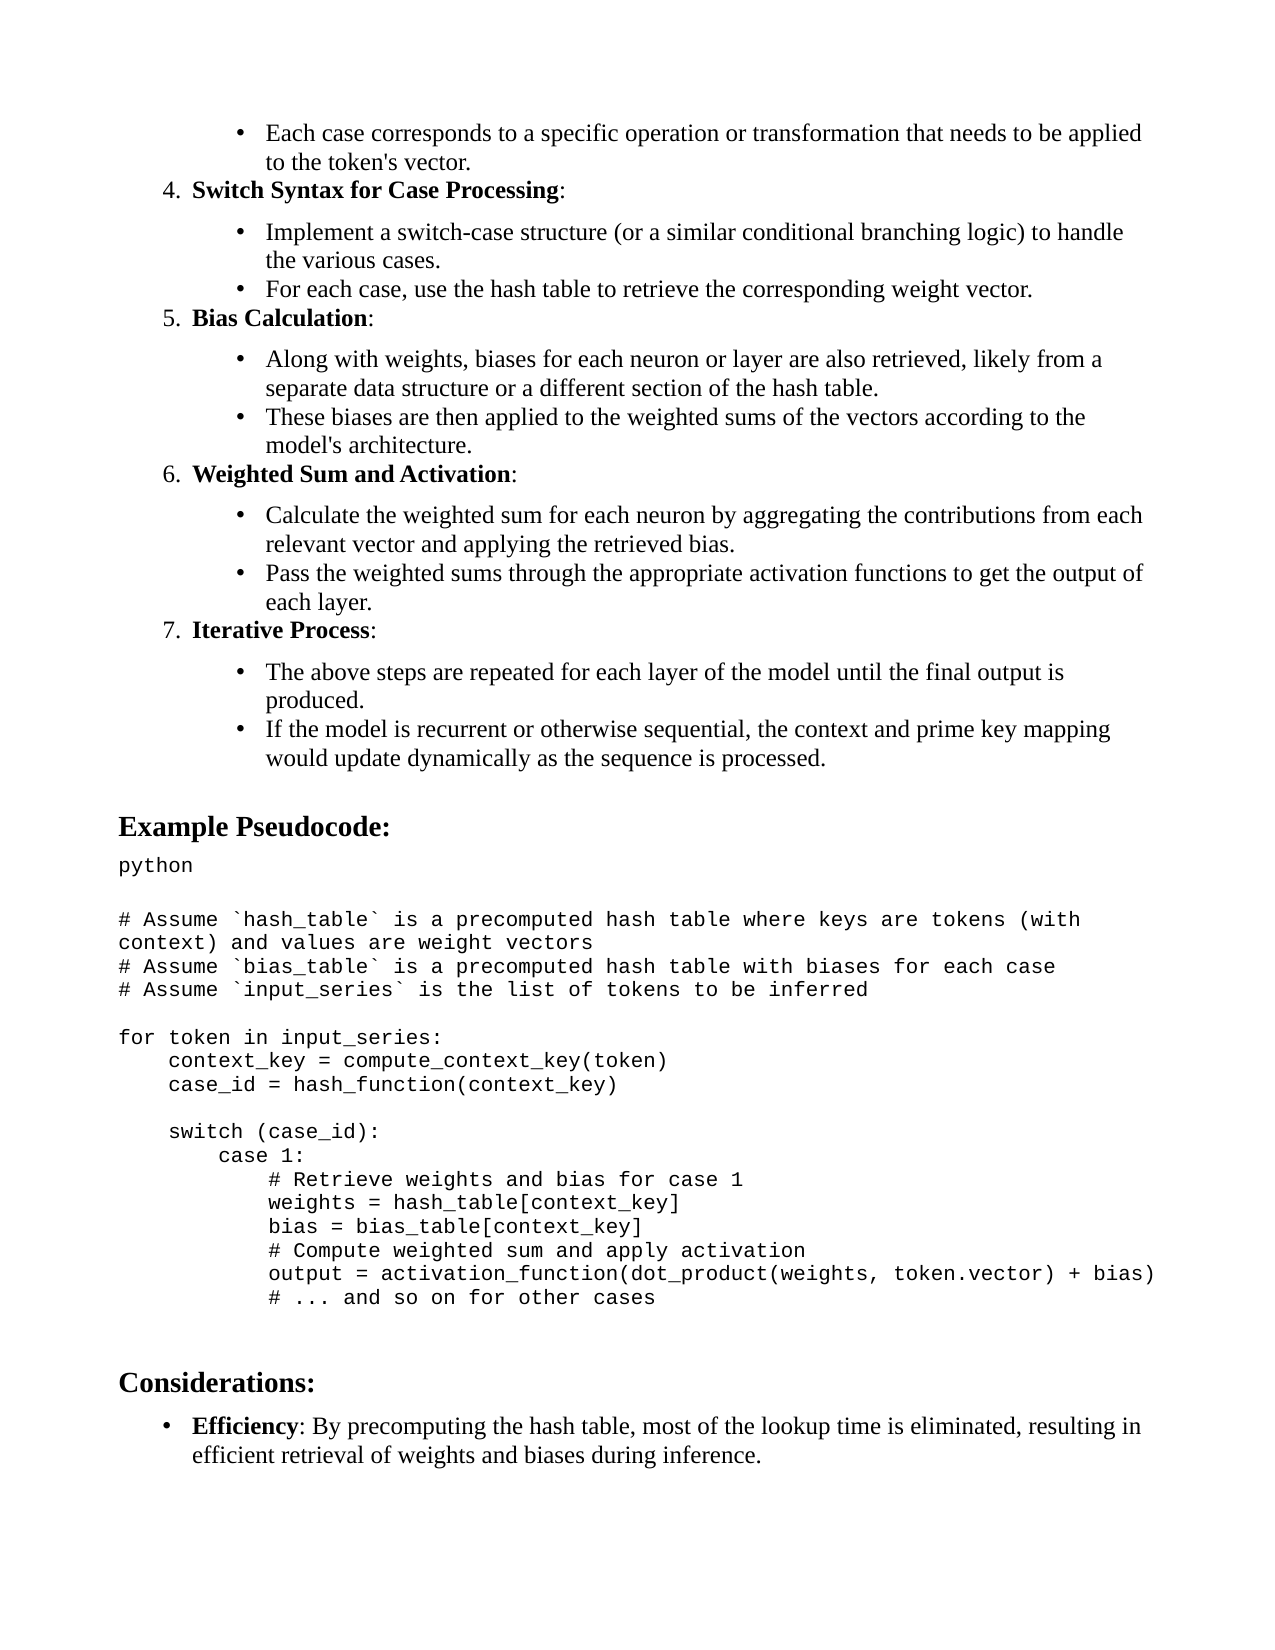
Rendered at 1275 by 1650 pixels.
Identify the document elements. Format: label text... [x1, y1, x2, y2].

text # Assume `hash_table` is a precomputed hash table where keys are tokens (with context) and values are weight vectors [118, 908, 1157, 956]
list Implement a switch-case structure (or a similar conditional branching logic) to handle the various cases. [236, 217, 1157, 274]
list Bias Calculation: [162, 303, 1157, 332]
list Pass the weighted sums through the appropriate activation functions to get the output of each layer. [236, 558, 1157, 616]
subtitle Example Pseudocode: [118, 809, 1157, 843]
text for token in input_series: [118, 1027, 1157, 1050]
list Along with weights, biases for each neuron or layer are also retrieved, likely from a separate data structure or a different section of the hash table. [236, 344, 1157, 402]
text case 1: [118, 1145, 1157, 1169]
text # ... and so on for other cases [118, 1287, 1157, 1311]
text case_id = hash_function(context_key) [118, 1074, 1157, 1098]
list The above steps are repeated for each layer of the model until the final output is produced. [236, 657, 1157, 714]
text switch (case_id): [118, 1121, 1157, 1145]
list Weighted Sum and Activation: [162, 459, 1157, 488]
subtitle Considerations: [118, 1365, 1157, 1398]
list For each case, use the hash table to retrieve the corresponding weight vector. [236, 274, 1157, 303]
text output = activation_function(dot_product(weights, token.vector) + bias) [118, 1263, 1157, 1287]
text context_key = compute_context_key(token) [118, 1050, 1157, 1074]
text # Assume `bias_table` is a precomputed hash table with biases for each case [118, 956, 1157, 979]
text python [118, 855, 1157, 879]
text # Retrieve weights and bias for case 1 [118, 1169, 1157, 1192]
list These biases are then applied to the weighted sums of the vectors according to the model's architecture. [236, 402, 1157, 459]
list Switch Syntax for Case Processing: [162, 176, 1157, 204]
list If the model is recurrent or otherwise sequential, the context and prime key mapping would update dynamically as the sequence is processed. [236, 714, 1157, 772]
text # Compute weighted sum and apply activation [118, 1239, 1157, 1263]
list Calculate the weighted sum for each neuron by aggregating the contributions from each relevant vector and applying the retrieved bias. [236, 501, 1157, 558]
text weights = hash_table[context_key] [118, 1192, 1157, 1216]
list Efficiency: By precomputing the hash table, most of the lookup time is eliminated, resulting in efficient retrieval of weights and biases during inference. [162, 1411, 1157, 1468]
text bias = bias_table[context_key] [118, 1216, 1157, 1239]
list Iterative Process: [162, 616, 1157, 644]
list Each case corresponds to a specific operation or transformation that needs to be applied to the token's vector. [236, 118, 1157, 176]
text # Assume `input_series` is the list of tokens to be inferred [118, 979, 1157, 1003]
